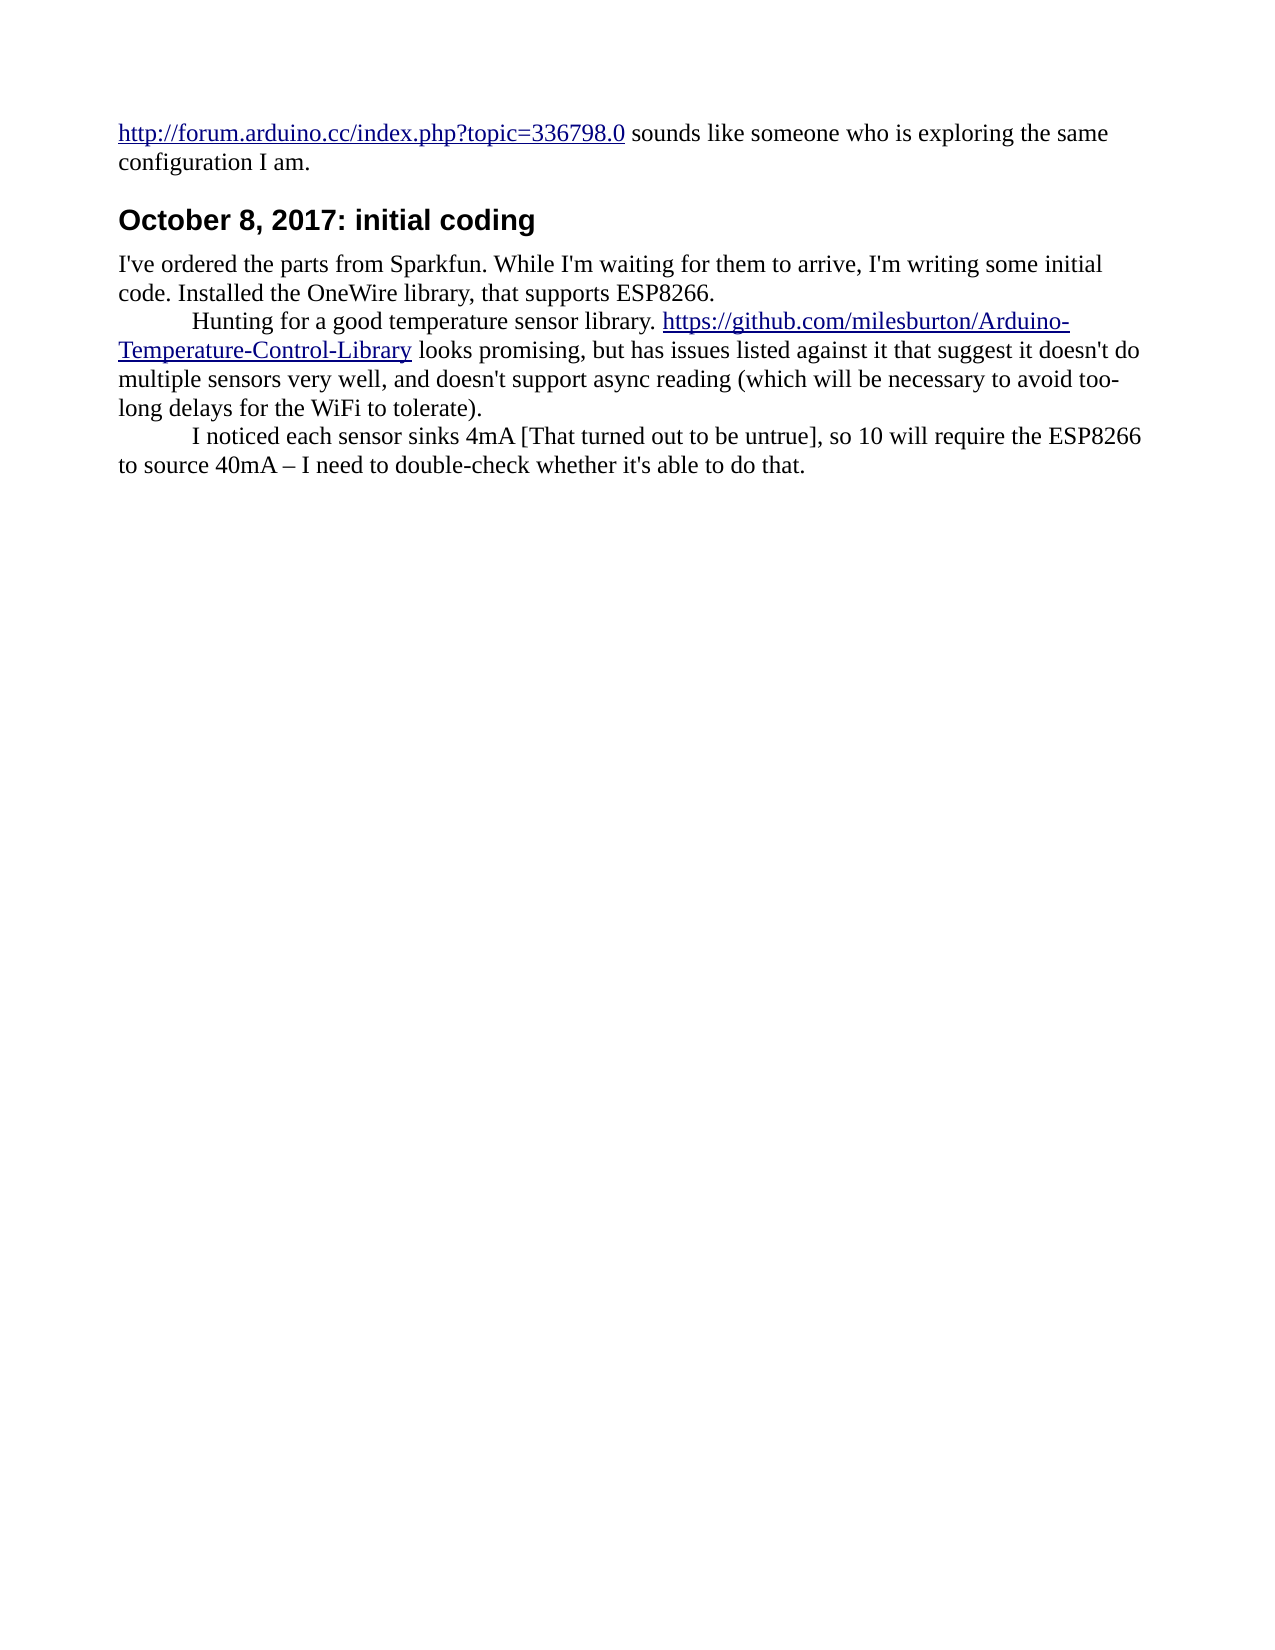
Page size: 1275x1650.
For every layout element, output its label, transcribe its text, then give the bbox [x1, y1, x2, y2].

text http://forum.arduino.cc/index.php?topic=336798.0 sounds like someone who is exploring the same configuration I am. [118, 118, 1157, 176]
text I've ordered the parts from Sparkfun. While I'm waiting for them to arrive, I'm writing some initial code. Installed the OneWire library, that supports ESP8266. Hunting for a good temperature sensor library. https://github.com/milesburton/Arduino-Temperature-Control-Library looks promising, but has issues listed against it that suggest it doesn't do multiple sensors very well, and doesn't support async reading (which will be necessary to avoid too-long delays for the WiFi to tolerate). I noticed each sensor sinks 4mA [That turned out to be untrue], so 10 will require the ESP8266 to source 40mA – I need to double-check whether it's able to do that. [118, 249, 1157, 479]
subtitle October 8, 2017: initial coding [118, 203, 1157, 236]
